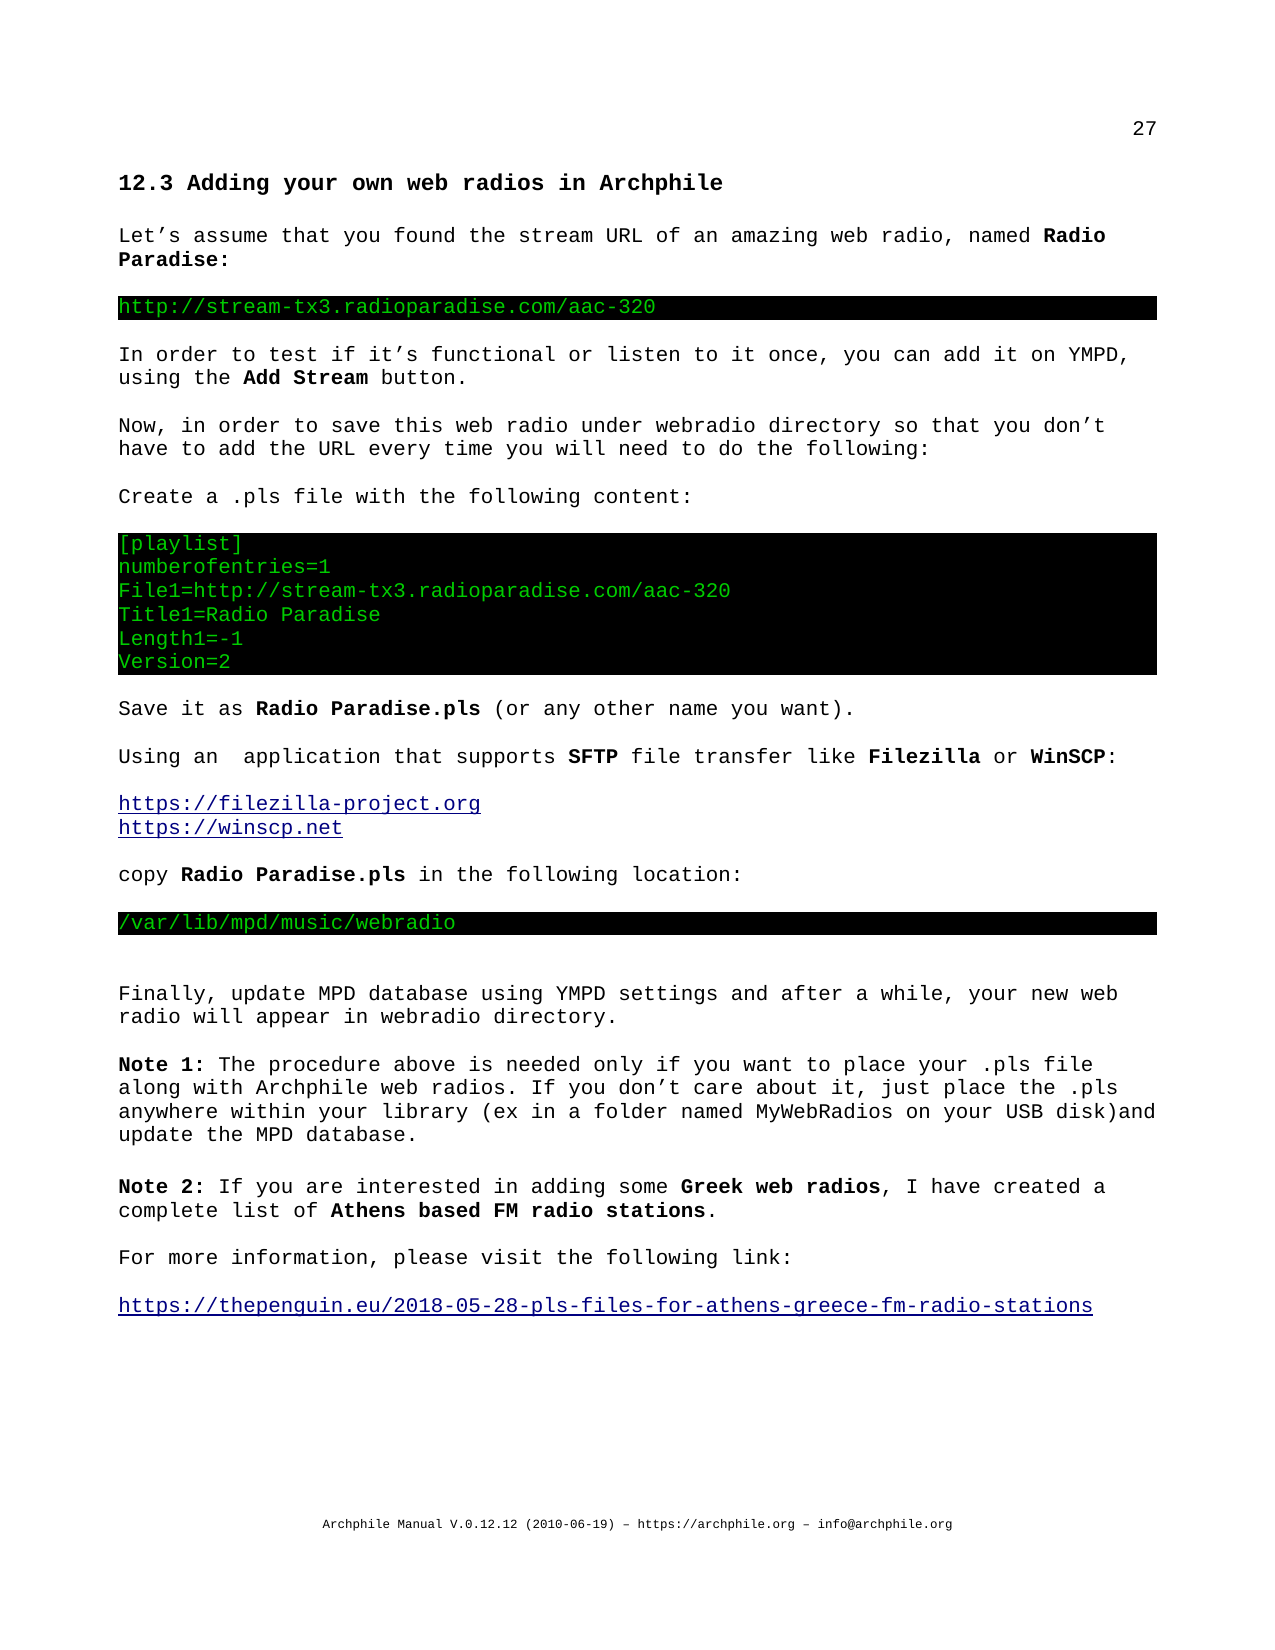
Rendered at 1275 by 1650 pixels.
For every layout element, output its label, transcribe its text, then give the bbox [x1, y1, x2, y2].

text https://winscp.net [118, 817, 1157, 841]
text https://thepenguin.eu/2018-05-28-pls-files-for-athens-greece-fm-radio-stations [118, 1295, 1157, 1318]
text For more information, please visit the following link: [118, 1247, 1157, 1271]
text Finally, update MPD database using YMPD settings and after a while, your new web radio will appear in webradio directory. [118, 983, 1157, 1030]
text In order to test if it’s functional or listen to it once, you can add it on YMPD, using the Add Stream button. [118, 344, 1157, 391]
text File1=http://stream-tx3.radioparadise.com/aac-320 [118, 580, 1157, 604]
text Note 1: The procedure above is needed only if you want to place your .pls file along with Archphile web radios. If you don’t care about it, just place the .pls anywhere within your library (ex in a folder named MyWebRadios on your USB disk)and update the MPD database. [118, 1053, 1157, 1148]
text Title1=Radio Paradise [118, 604, 1157, 627]
text copy Radio Paradise.pls in the following location: [118, 864, 1157, 888]
text Save it as Radio Paradise.pls (or any other name you want). [118, 698, 1157, 722]
text /var/lib/mpd/music/webradio [118, 912, 1157, 935]
text Let’s assume that you found the stream URL of an amazing web radio, named Radio Paradise: [118, 226, 1157, 273]
text [playlist] [118, 533, 1157, 557]
text Version=2 [118, 651, 1157, 675]
text Note 2: If you are interested in adding some Greek web radios, I have created a complete list of Athens based FM radio stations. [118, 1176, 1157, 1224]
text numberofentries=1 [118, 557, 1157, 580]
text Length1=-1 [118, 627, 1157, 651]
text Using an application that supports SFTP file transfer like Filezilla or WinSCP: [118, 746, 1157, 770]
text Create a .pls file with the following content: [118, 486, 1157, 509]
text 12.3 Adding your own web radios in Archphile [118, 171, 1157, 197]
text http://stream-tx3.radioparadise.com/aac-320 [118, 296, 1157, 320]
text https://filezilla-project.org [118, 793, 1157, 817]
text Now, in order to save this web radio under webradio directory so that you don’t have to add the URL every time you will need to do the following: [118, 415, 1157, 462]
